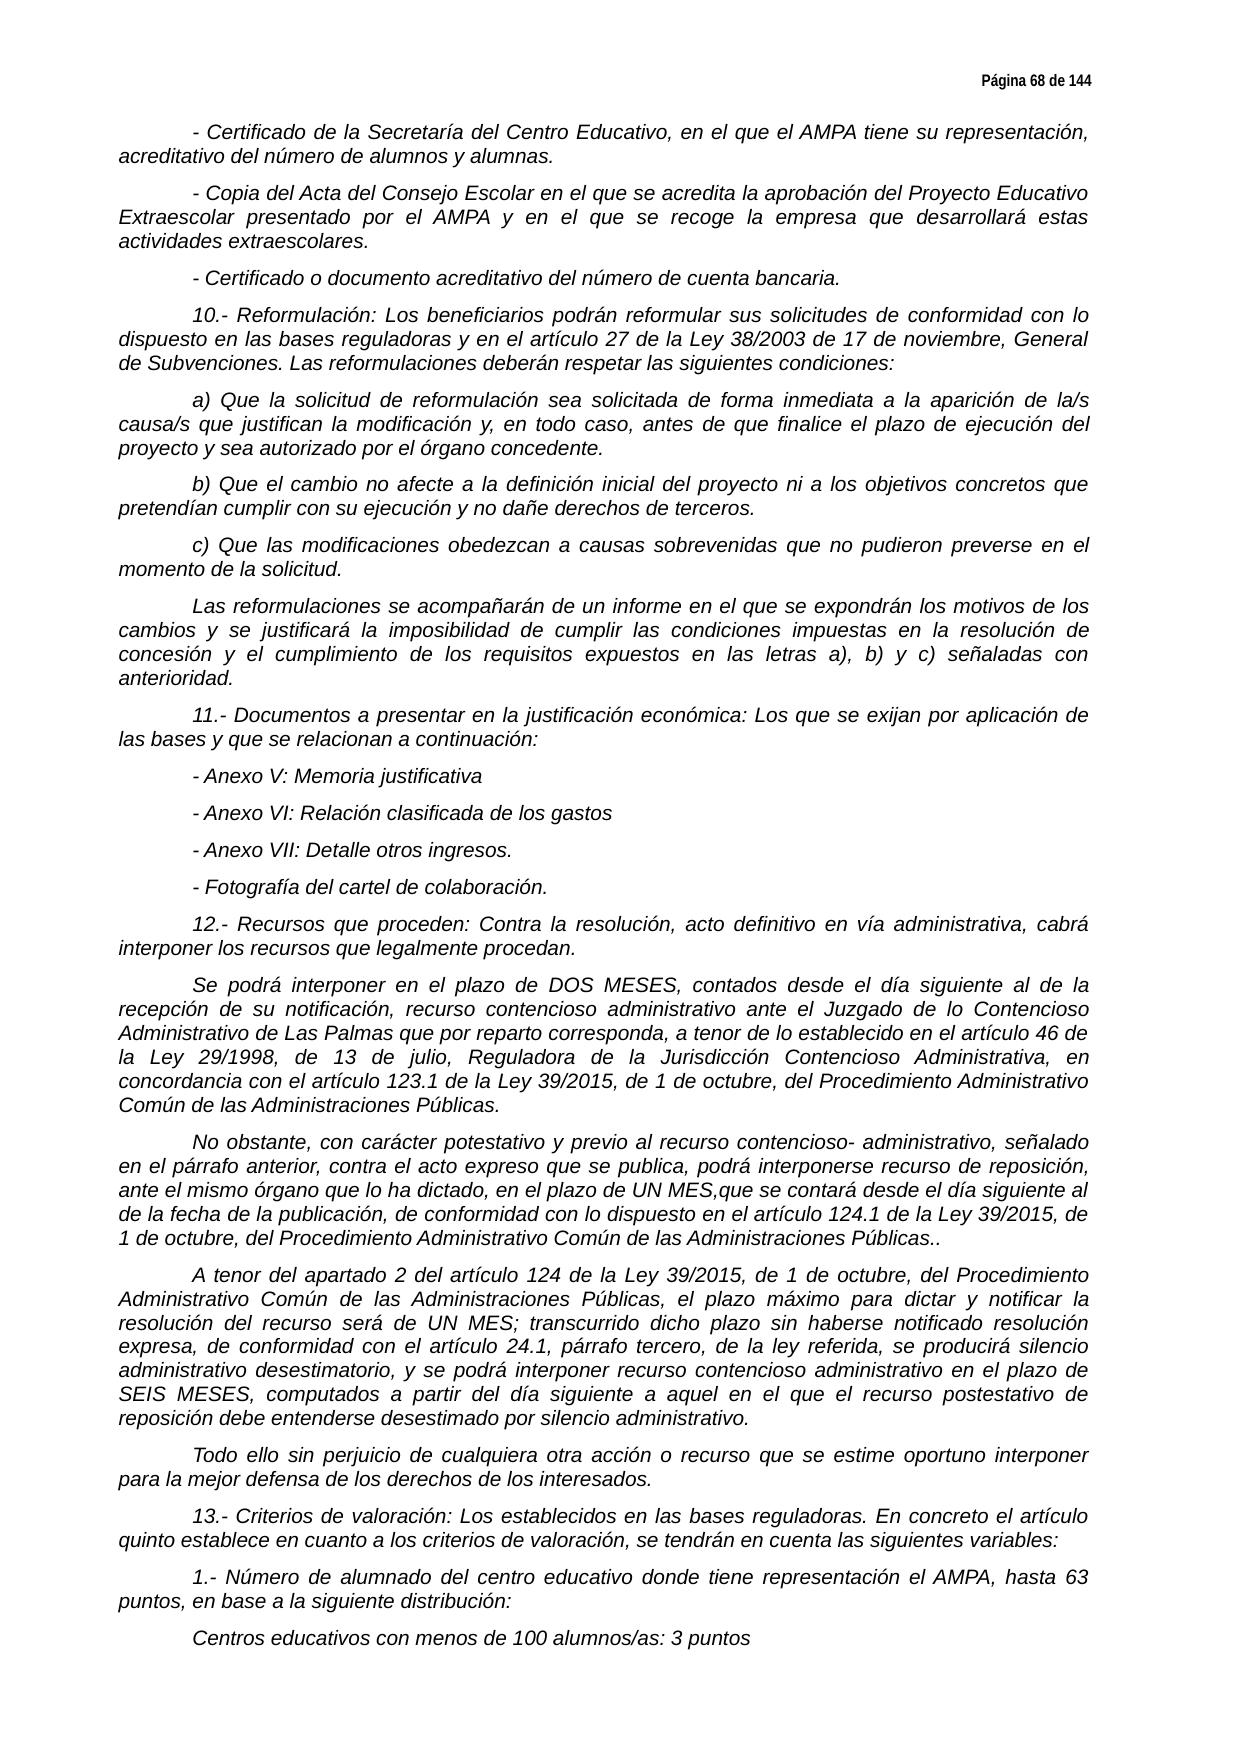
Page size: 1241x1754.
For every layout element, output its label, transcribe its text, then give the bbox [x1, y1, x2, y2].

text b) Que el cambio no afecte a la definición inicial del proyecto ni a los objetivos concretos que pretendían cumplir con su ejecución y no dañe derechos de terceros. [118, 472, 1092, 520]
text 13.- Criterios de valoración: Los establecidos en las bases reguladoras. En concreto el artículo quinto establece en cuanto a los criterios de valoración, se tendrán en cuenta las siguientes variables: [118, 1504, 1092, 1552]
text a) Que la solicitud de reformulación sea solicitada de forma inmediata a la aparición de la/s causa/s que justifican la modificación y, en todo caso, antes de que finalice el plazo de ejecución del proyecto y sea autorizado por el órgano concedente. [118, 387, 1092, 459]
text c) Que las modificaciones obedezcan a causas sobrevenidas que no pudieron preverse en el momento de la solicitud. [118, 533, 1092, 581]
text 10.- Reformulación: Los beneficiarios podrán reformular sus solicitudes de conformidad con lo dispuesto en las bases reguladoras y en el artículo 27 de la Ley 38/2003 de 17 de noviembre, General de Subvenciones. Las reformulaciones deberán respetar las siguientes condiciones: [118, 302, 1092, 374]
text No obstante, con carácter potestativo y previo al recurso contencioso- administrativo, señalado en el párrafo anterior, contra el acto expreso que se publica, podrá interponerse recurso de reposición, ante el mismo órgano que lo ha dictado, en el plazo de UN MES,que se contará desde el día siguiente al de la fecha de la publicación, de conformidad con lo dispuesto en el artículo 124.1 de la Ley 39/2015, de 1 de octubre, del Procedimiento Administrativo Común de las Administraciones Públicas.. [118, 1129, 1092, 1249]
text 12.- Recursos que proceden: Contra la resolución, acto definitivo en vía administrativa, cabrá interponer los recursos que legalmente procedan. [118, 912, 1092, 960]
text - Anexo V: Memoria justificativa [118, 764, 1092, 788]
text Centros educativos con menos de 100 alumnos/as: 3 puntos [118, 1626, 1092, 1650]
text - Anexo VII: Detalle otros ingresos. [118, 838, 1092, 862]
text - Anexo VI: Relación clasificada de los gastos [118, 801, 1092, 825]
text A tenor del apartado 2 del artículo 124 de la Ley 39/2015, de 1 de octubre, del Procedimiento Administrativo Común de las Administraciones Públicas, el plazo máximo para dictar y notificar la resolución del recurso será de UN MES; transcurrido dicho plazo sin haberse notificado resolución expresa, de conformidad con el artículo 24.1, párrafo tercero, de la ley referida, se producirá silencio administrativo desestimatorio, y se podrá interponer recurso contencioso administrativo en el plazo de SEIS MESES, computados a partir del día siguiente a aquel en el que el recurso postestativo de reposición debe entenderse desestimado por silencio administrativo. [118, 1262, 1092, 1430]
text Todo ello sin perjuicio de cualquiera otra acción o recurso que se estime oportuno interponer para la mejor defensa de los derechos de los interesados. [118, 1443, 1092, 1491]
text - Copia del Acta del Consejo Escolar en el que se acredita la aprobación del Proyecto Educativo Extraescolar presentado por el AMPA y en el que se recoge la empresa que desarrollará estas actividades extraescolares. [118, 181, 1092, 252]
text - Certificado o documento acreditativo del número de cuenta bancaria. [118, 266, 1092, 289]
text - Fotografía del cartel de colaboración. [118, 875, 1092, 899]
text - Certificado de la Secretaría del Centro Educativo, en el que el AMPA tiene su representación, acreditativo del número de alumnos y alumnas. [118, 120, 1092, 168]
text 11.- Documentos a presentar en la justificación económica: Los que se exijan por aplicación de las bases y que se relacionan a continuación: [118, 703, 1092, 751]
text Las reformulaciones se acompañarán de un informe en el que se expondrán los motivos de los cambios y se justificará la imposibilidad de cumplir las condiciones impuestas en la resolución de concesión y el cumplimiento de los requisitos expuestos en las letras a), b) y c) señaladas con anterioridad. [118, 594, 1092, 690]
text Se podrá interponer en el plazo de DOS MESES, contados desde el día siguiente al de la recepción de su notificación, recurso contencioso administrativo ante el Juzgado de lo Contencioso Administrativo de Las Palmas que por reparto corresponda, a tenor de lo establecido en el artículo 46 de la Ley 29/1998, de 13 de julio, Reguladora de la Jurisdicción Contencioso Administrativa, en concordancia con el artículo 123.1 de la Ley 39/2015, de 1 de octubre, del Procedimiento Administrativo Común de las Administraciones Públicas. [118, 973, 1092, 1117]
text 1.- Número de alumnado del centro educativo donde tiene representación el AMPA, hasta 63 puntos, en base a la siguiente distribución: [118, 1565, 1092, 1613]
